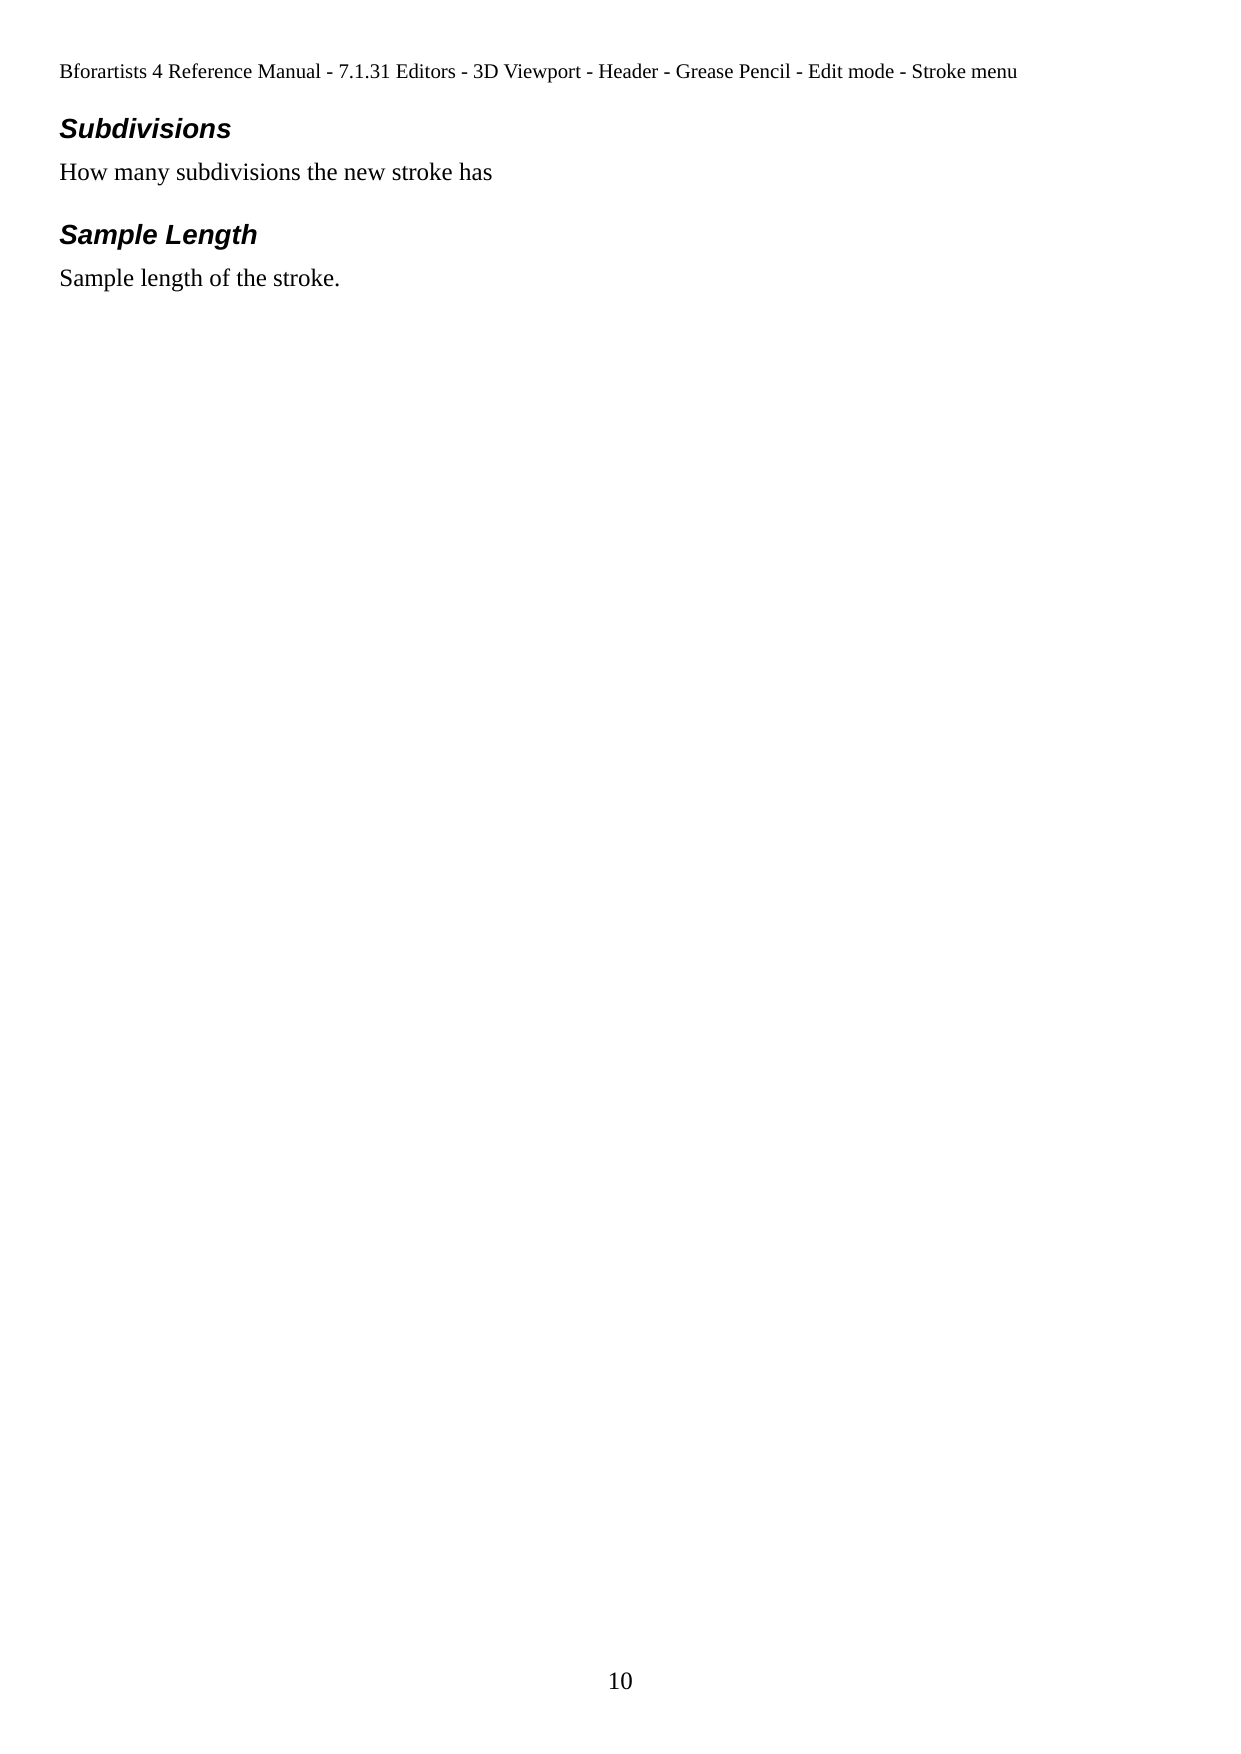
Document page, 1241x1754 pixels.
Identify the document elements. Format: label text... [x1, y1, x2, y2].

subtitle Subdivisions [59, 113, 1181, 144]
text How many subdivisions the new stroke has [59, 157, 1181, 186]
text Sample length of the stroke. [59, 263, 1181, 292]
subtitle Sample Length [59, 218, 1181, 250]
